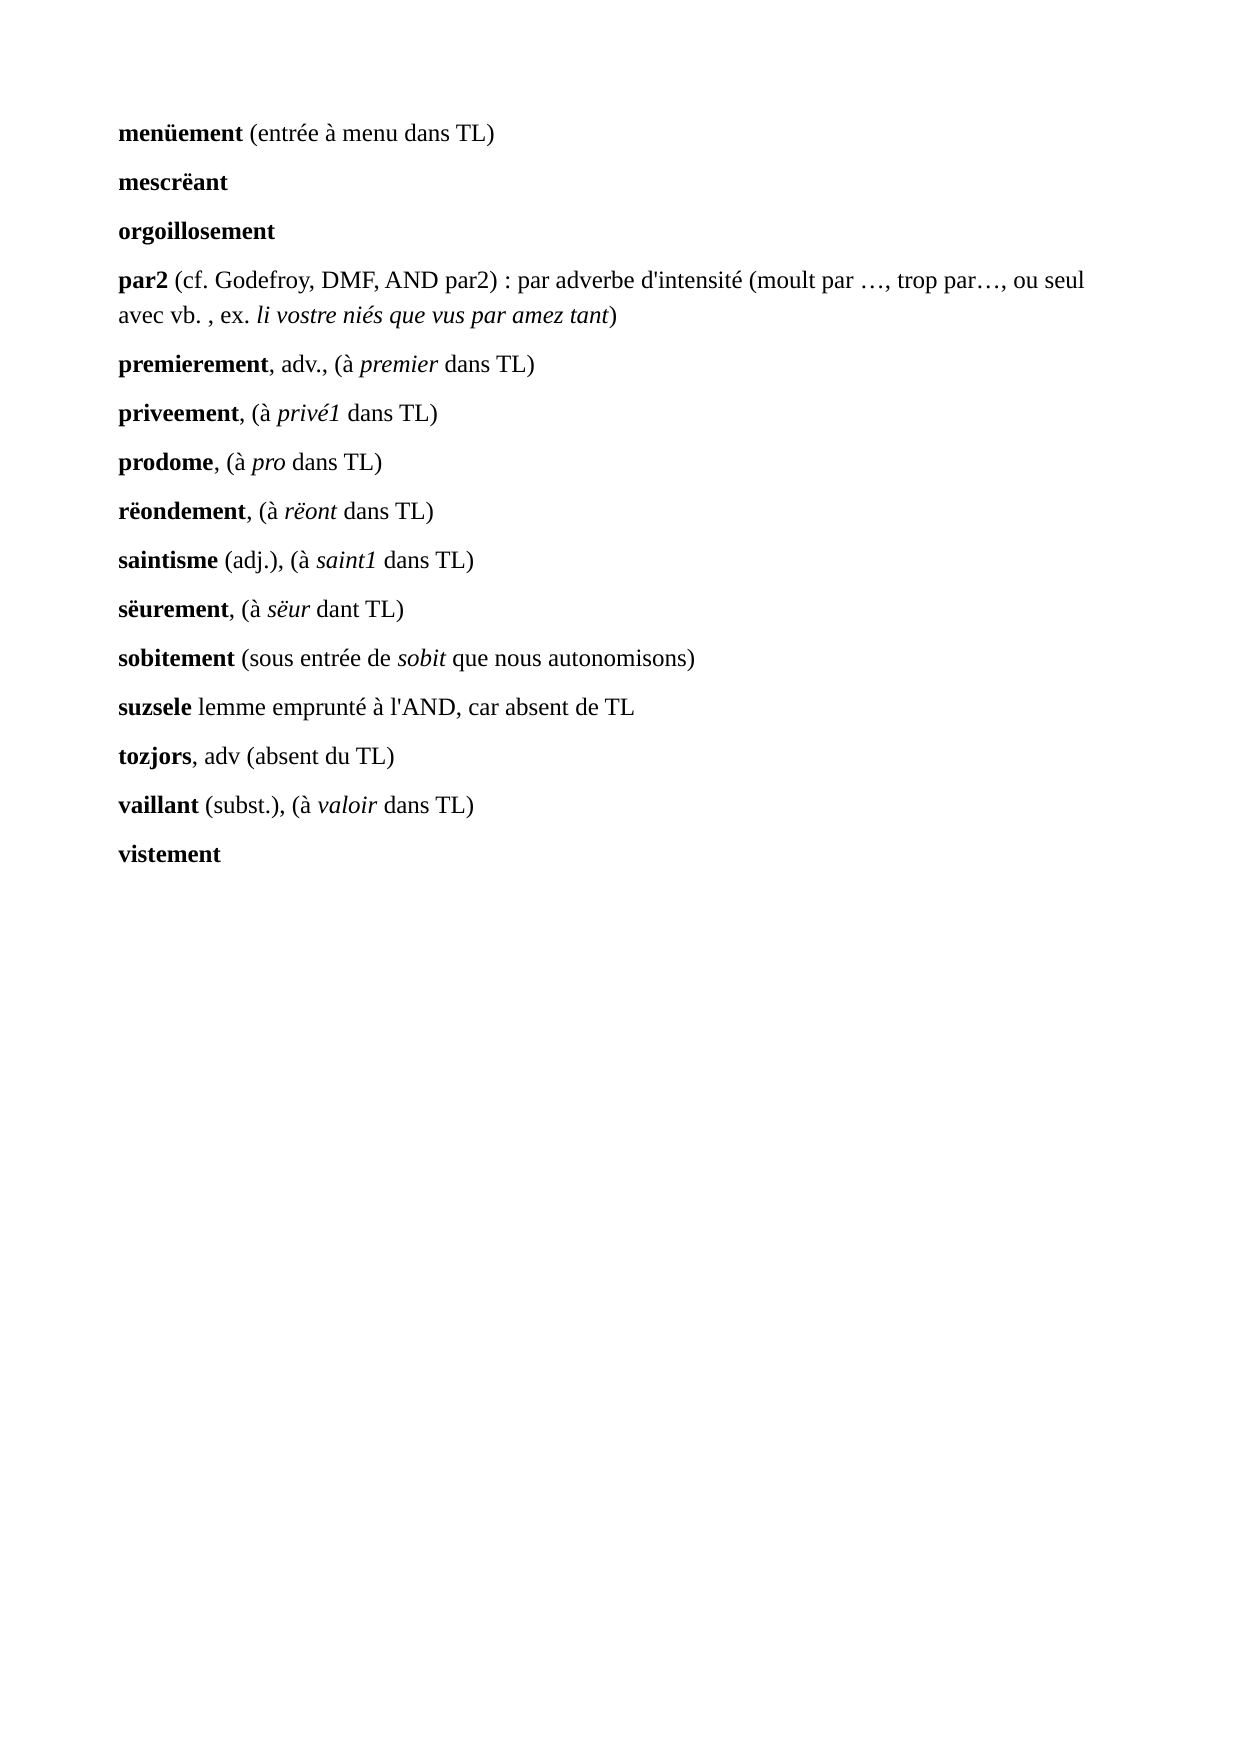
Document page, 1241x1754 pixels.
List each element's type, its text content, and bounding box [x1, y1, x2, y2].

text orgoillosement [118, 216, 1122, 245]
text vaillant (subst.), (à valoir dans TL) [118, 790, 1122, 819]
text rëondement, (à rëont dans TL) [118, 496, 1122, 525]
text suzsele lemme emprunté à l'AND, car absent de TL [118, 692, 1122, 721]
text vistement [118, 839, 1122, 868]
text sobitement (sous entrée de sobit que nous autonomisons) [118, 643, 1122, 672]
text sëurement, (à sëur dant TL) [118, 594, 1122, 623]
text priveement, (à privé1 dans TL) [118, 398, 1122, 427]
text saintisme (adj.), (à saint1 dans TL) [118, 545, 1122, 574]
text mescrëant [118, 167, 1122, 196]
text par2 (cf. Godefroy, DMF, AND par2) : par adverbe d'intensité (moult par …, trop par…, ou seul avec vb. , ex. li vostre niés que vus par amez tant) [118, 265, 1122, 328]
text tozjors, adv (absent du TL) [118, 741, 1122, 770]
text prodome, (à pro dans TL) [118, 447, 1122, 476]
text premierement, adv., (à premier dans TL) [118, 349, 1122, 378]
text menüement (entrée à menu dans TL) [118, 118, 1122, 147]
